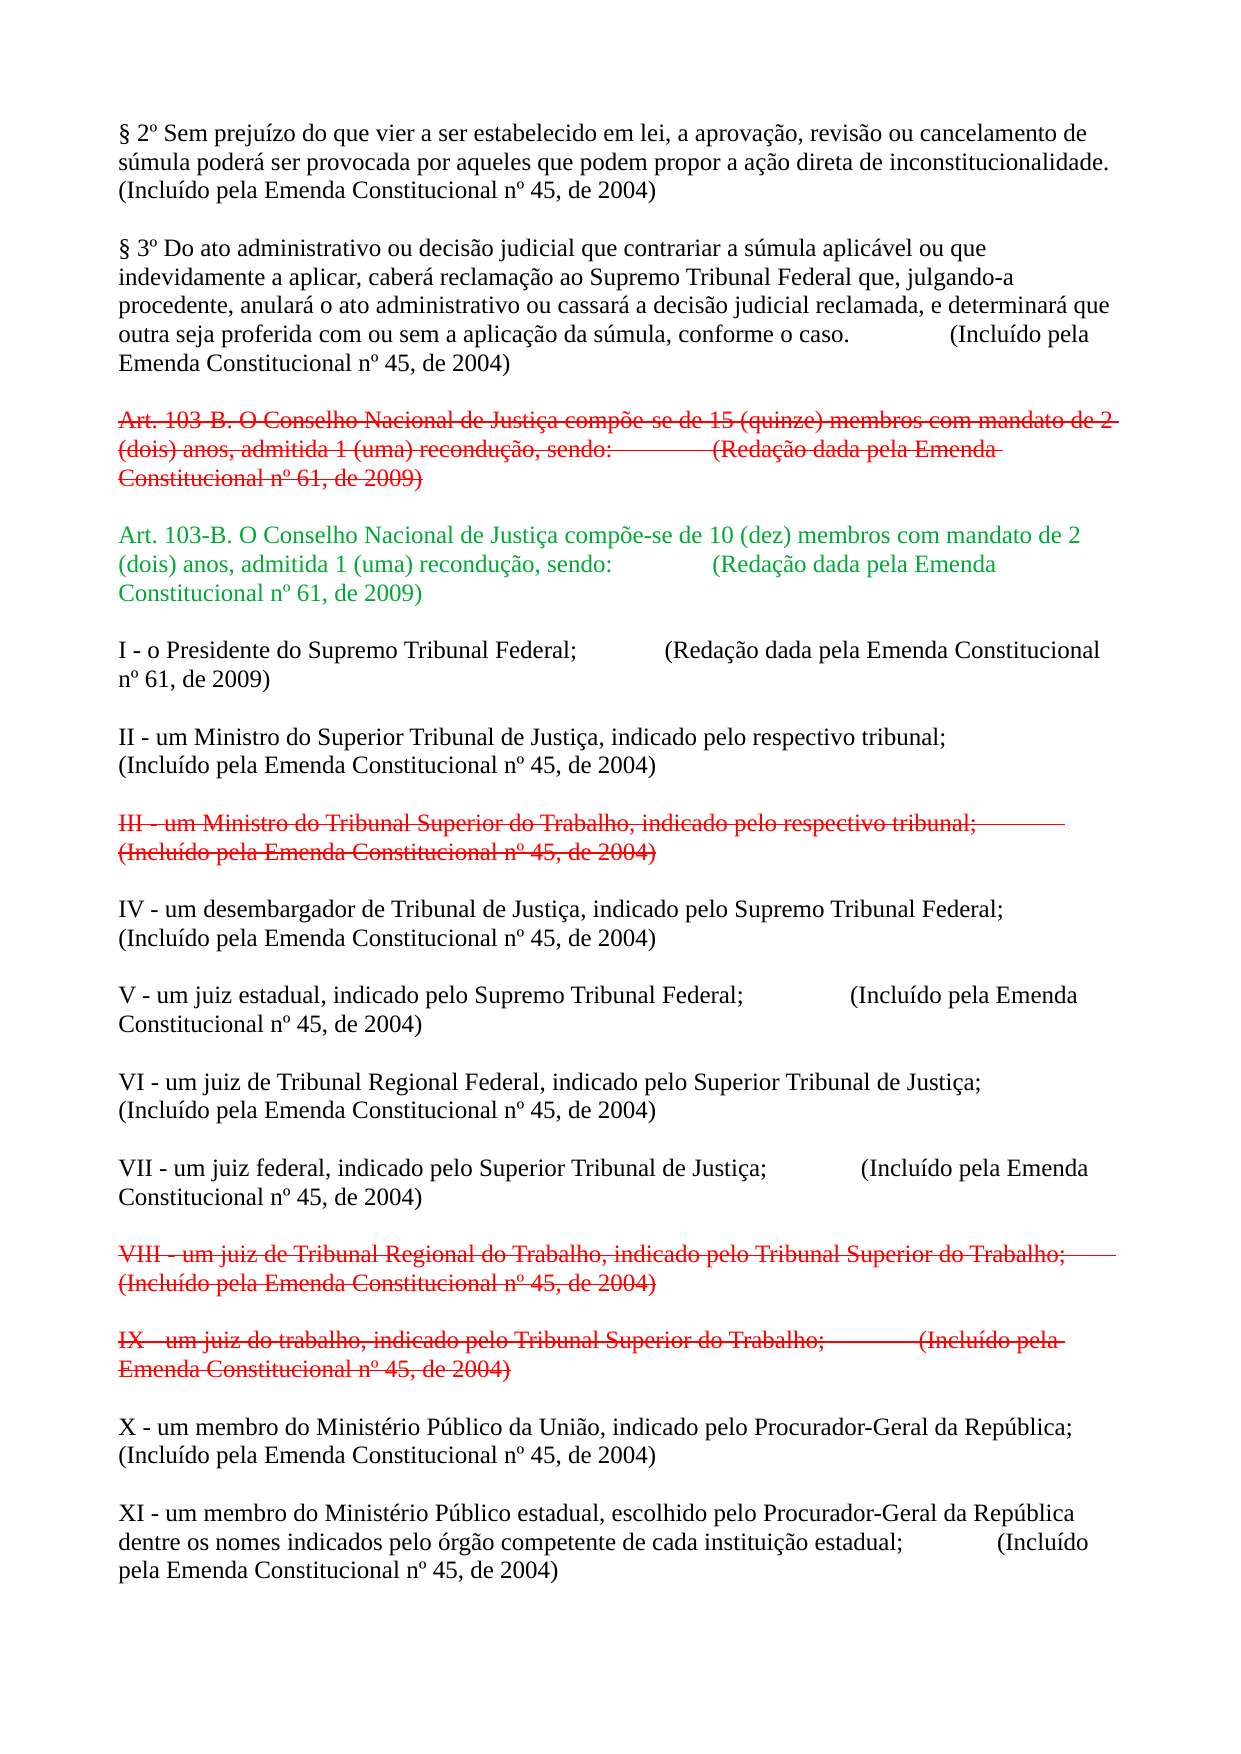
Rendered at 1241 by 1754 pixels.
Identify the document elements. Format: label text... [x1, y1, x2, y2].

text § 3º Do ato administrativo ou decisão judicial que contrariar a súmula aplicável ou que indevidamente a aplicar, caberá reclamação ao Supremo Tribunal Federal que, julgando-a procedente, anulará o ato administrativo ou cassará a decisão judicial reclamada, e determinará que outra seja proferida com ou sem a aplicação da súmula, conforme o caso. (Incluído pela Emenda Constitucional nº 45, de 2004) [118, 233, 1122, 377]
text II - um Ministro do Superior Tribunal de Justiça, indicado pelo respectivo tribunal; (Incluído pela Emenda Constitucional nº 45, de 2004) [118, 722, 1122, 779]
text Art. 103-B. O Conselho Nacional de Justiça compõe-se de 15 (quinze) membros com mandato de 2 (dois) anos, admitida 1 (uma) recondução, sendo: (Redação dada pela Emenda Constitucional nº 61, de 2009) [118, 406, 1122, 492]
text I - o Presidente do Supremo Tribunal Federal; (Redação dada pela Emenda Constitucional nº 61, de 2009) [118, 636, 1122, 693]
text VI - um juiz de Tribunal Regional Federal, indicado pelo Superior Tribunal de Justiça; (Incluído pela Emenda Constitucional nº 45, de 2004) [118, 1067, 1122, 1124]
text III - um Ministro do Tribunal Superior do Trabalho, indicado pelo respectivo tribunal; (Incluído pela Emenda Constitucional nº 45, de 2004) [118, 808, 1122, 866]
text XI - um membro do Ministério Público estadual, escolhido pelo Procurador-Geral da República dentre os nomes indicados pelo órgão competente de cada instituição estadual; (Incluído pela Emenda Constitucional nº 45, de 2004) [118, 1498, 1122, 1584]
text X - um membro do Ministério Público da União, indicado pelo Procurador-Geral da República; (Incluído pela Emenda Constitucional nº 45, de 2004) [118, 1412, 1122, 1469]
text VII - um juiz federal, indicado pelo Superior Tribunal de Justiça; (Incluído pela Emenda Constitucional nº 45, de 2004) [118, 1153, 1122, 1211]
text § 2º Sem prejuízo do que vier a ser estabelecido em lei, a aprovação, revisão ou cancelamento de súmula poderá ser provocada por aqueles que podem propor a ação direta de inconstitucionalidade. (Incluído pela Emenda Constitucional nº 45, de 2004) [118, 118, 1122, 204]
text IX - um juiz do trabalho, indicado pelo Tribunal Superior do Trabalho; (Incluído pela Emenda Constitucional nº 45, de 2004) [118, 1326, 1122, 1383]
text V - um juiz estadual, indicado pelo Supremo Tribunal Federal; (Incluído pela Emenda Constitucional nº 45, de 2004) [118, 981, 1122, 1038]
text IV - um desembargador de Tribunal de Justiça, indicado pelo Supremo Tribunal Federal; (Incluído pela Emenda Constitucional nº 45, de 2004) [118, 894, 1122, 952]
text VIII - um juiz de Tribunal Regional do Trabalho, indicado pelo Tribunal Superior do Trabalho; (Incluído pela Emenda Constitucional nº 45, de 2004) [118, 1239, 1122, 1297]
text Art. 103-B. O Conselho Nacional de Justiça compõe-se de 10 (dez) membros com mandato de 2 (dois) anos, admitida 1 (uma) recondução, sendo: (Redação dada pela Emenda Constitucional nº 61, de 2009) [118, 521, 1122, 607]
